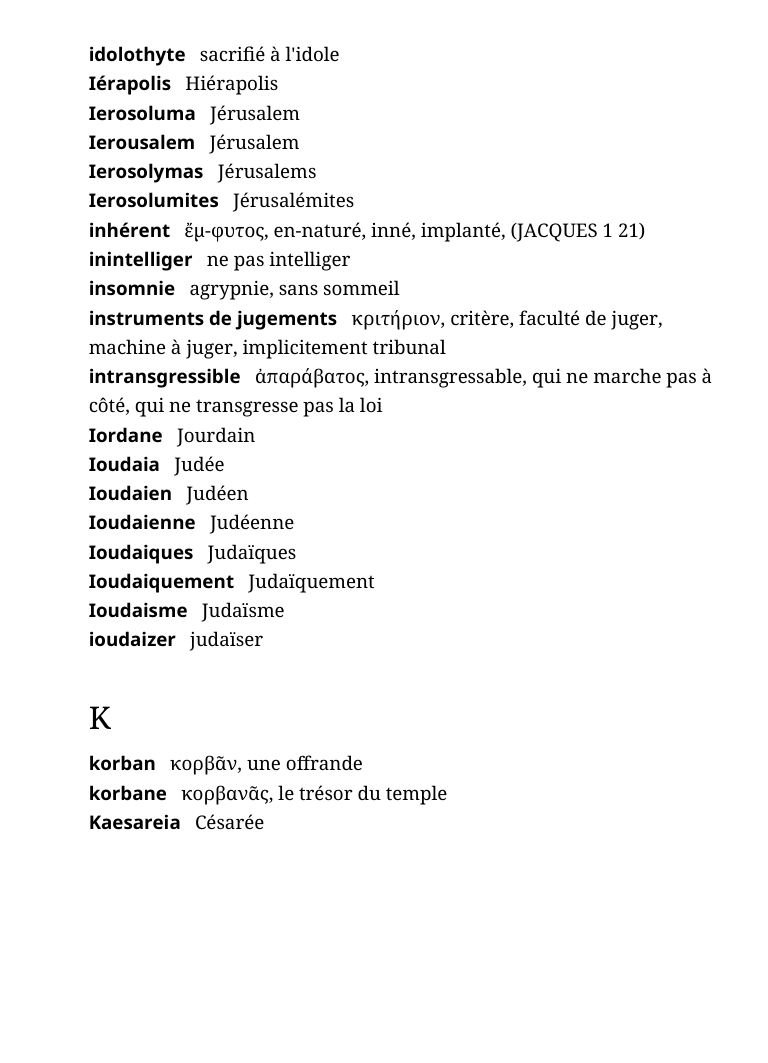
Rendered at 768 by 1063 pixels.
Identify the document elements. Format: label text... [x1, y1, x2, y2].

subtitle K [88, 696, 726, 738]
text Ioudaienne Judéenne [88, 510, 726, 535]
text idolothyte sacrifié à l'idole [88, 41, 726, 67]
text korbane κορβανᾶς, le trésor du temple [88, 780, 726, 806]
text Ierosoluma Jérusalem [88, 100, 726, 125]
text Ioudaia Judée [88, 451, 726, 477]
text Kaesareia Césarée [88, 809, 726, 835]
text intransgressible ἀπαράβατος, intransgressable, qui ne marche pas à côté, qui ne transgresse pas la loi [88, 363, 726, 418]
text Ierosolumites Jérusalémites [88, 188, 726, 213]
text inintelliger ne pas intelliger [88, 246, 726, 272]
text Ierosolymas Jérusalems [88, 158, 726, 184]
text Iordane Jourdain [88, 422, 726, 447]
text Ioudaiquement Judaïquement [88, 568, 726, 594]
text Ioudaisme Judaïsme [88, 597, 726, 623]
text Iérapolis Hiérapolis [88, 71, 726, 96]
text instruments de jugements κριτήριον, critère, faculté de juger, machine à juger, implicitement tribunal [88, 305, 726, 359]
text ioudaizer judaïser [88, 627, 726, 652]
text korban κορβᾶν, une offrande [88, 751, 726, 776]
text Ioudaien Judéen [88, 480, 726, 506]
text Ierousalem Jérusalem [88, 129, 726, 155]
text insomnie agrypnie, sans sommeil [88, 276, 726, 301]
text Ioudaiques Judaïques [88, 539, 726, 564]
text inhérent ἔμ-φυτος, en-naturé, inné, implanté, (JACQUES 1 21) [88, 217, 726, 242]
